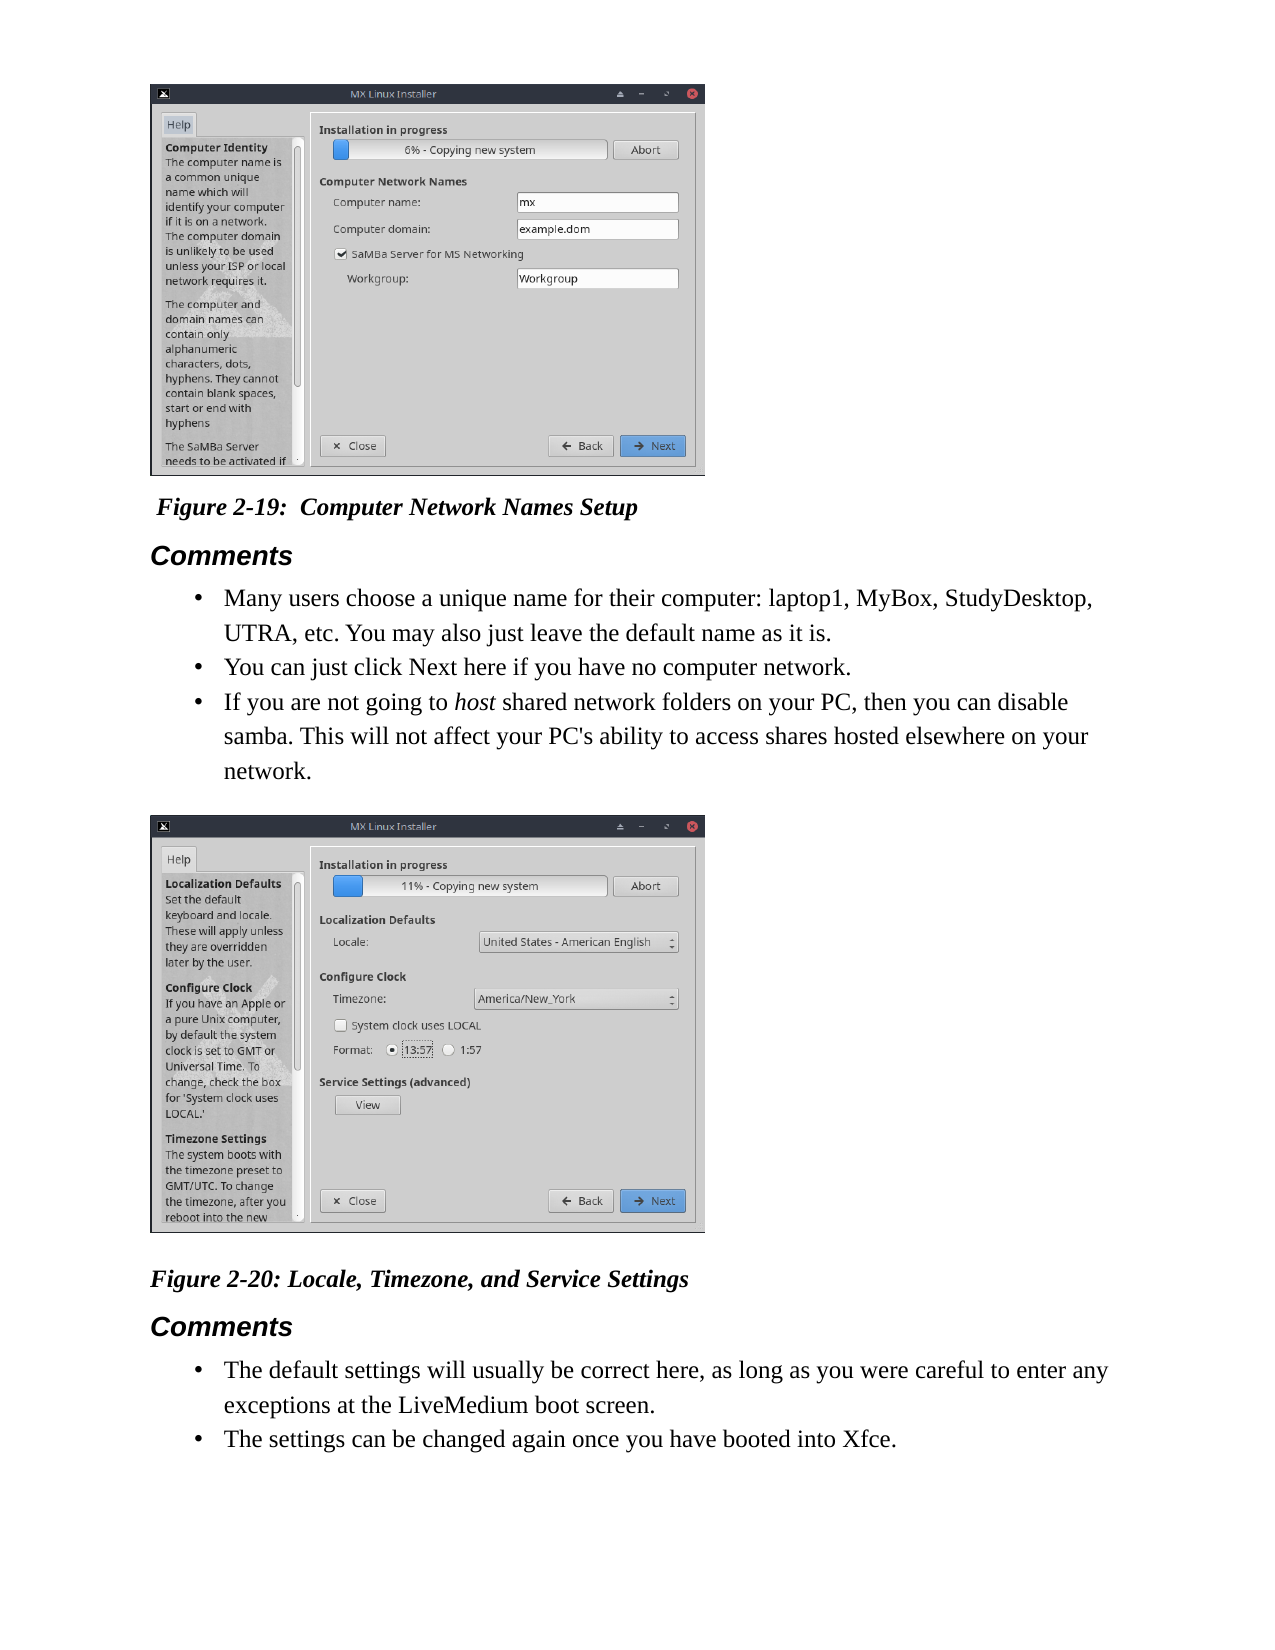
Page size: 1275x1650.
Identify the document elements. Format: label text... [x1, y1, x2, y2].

picture [150, 84, 705, 476]
text Figure 2-20: Locale, Timezone, and Service Settings [150, 1264, 1125, 1293]
list If you are not going to host shared network folders on your PC, then you can disable samba. This will not affect your PC's ability to access shares hosted elsewhere on your network. [194, 687, 1125, 784]
list You can just click Next here if you have no computer network. [194, 652, 1125, 681]
list The settings can be changed again once you have booted into Xfce. [194, 1424, 1125, 1453]
list Many users choose a unique name for their computer: laptop1, MyBox, StudyDesktop, UTRA, etc. You may also just leave the default name as it is. [194, 583, 1125, 647]
subtitle Comments [150, 539, 1125, 571]
text Figure 2-19: Computer Network Names Setup [150, 492, 1125, 521]
list The default settings will usually be correct here, as long as you were careful to enter any exceptions at the LiveMedium boot screen. [194, 1355, 1125, 1418]
picture [150, 815, 705, 1233]
subtitle Comments [150, 1311, 1125, 1343]
